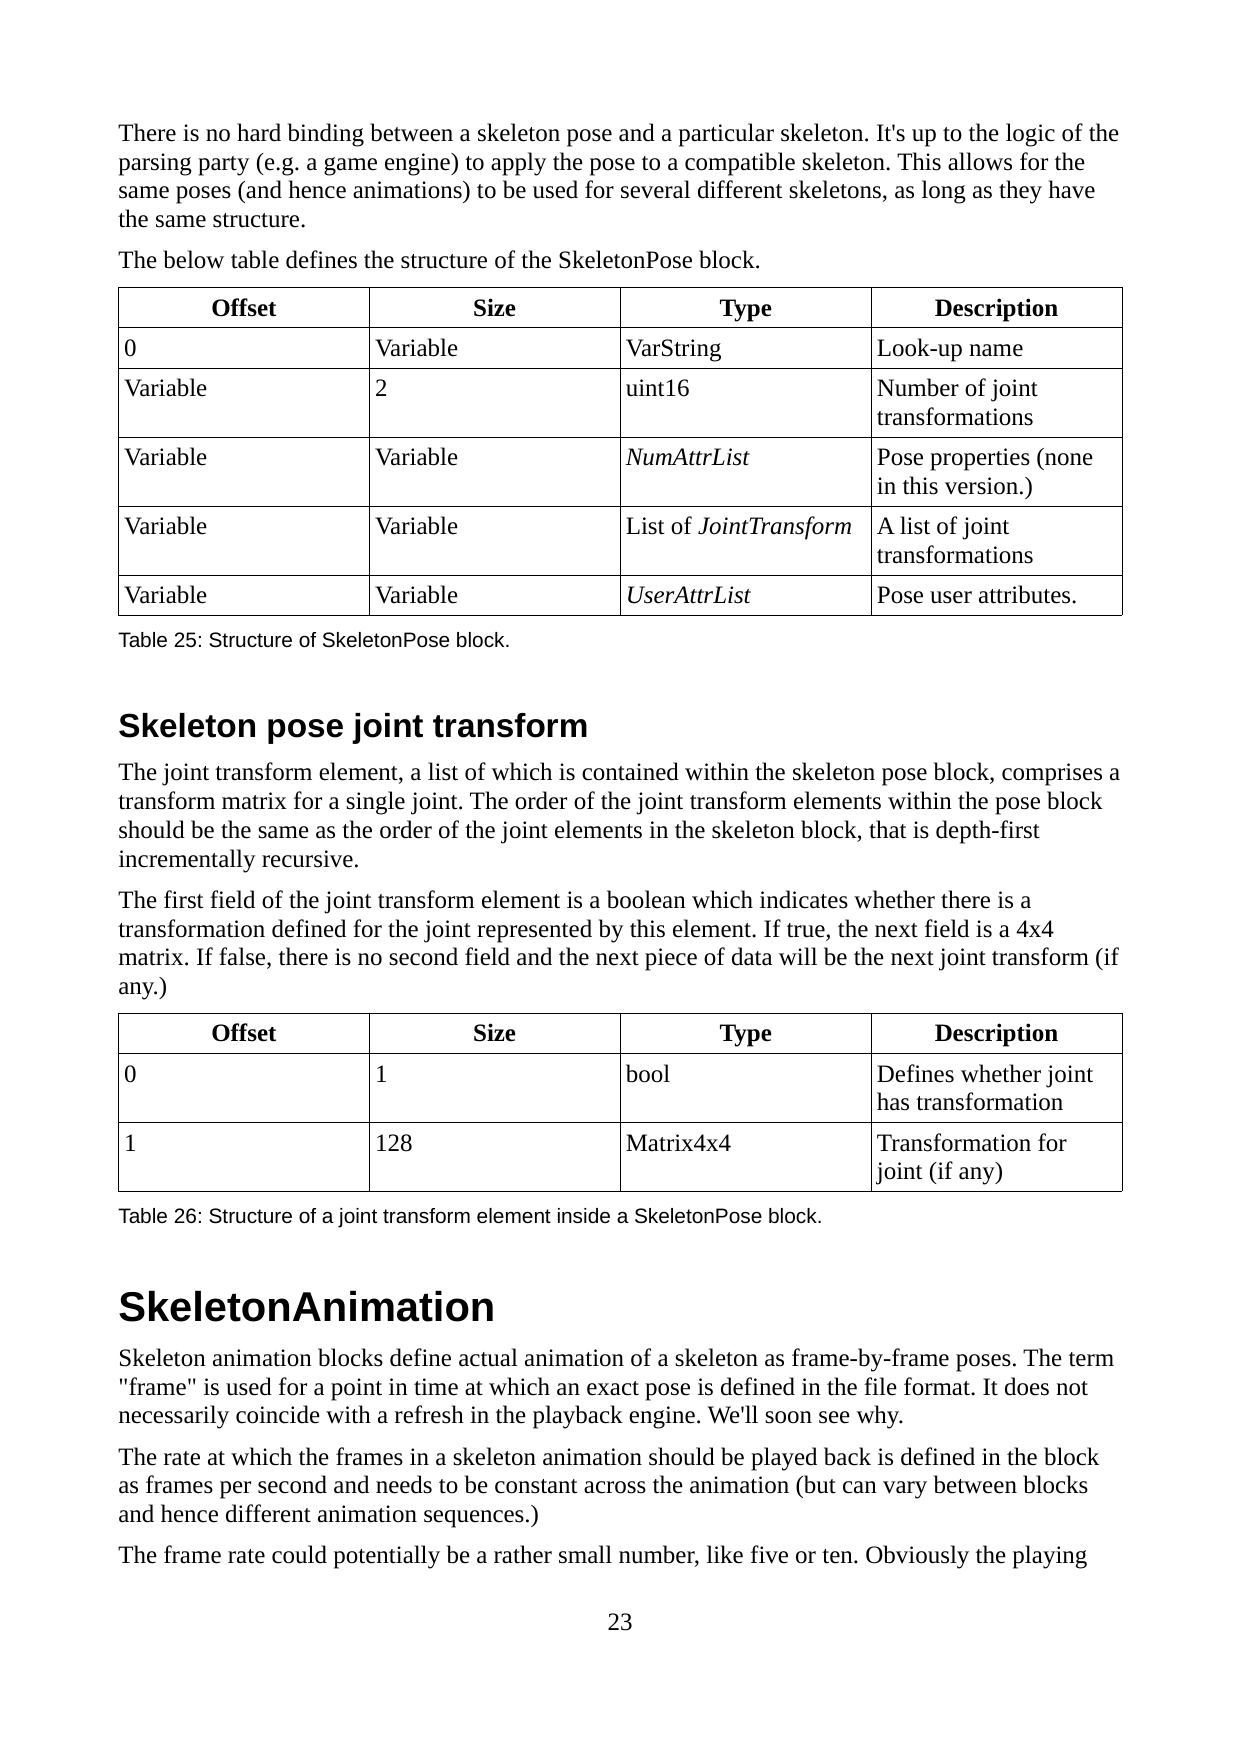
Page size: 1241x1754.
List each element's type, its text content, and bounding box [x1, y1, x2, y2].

table_cell Look-up name [872, 328, 1122, 367]
table_cell Pose properties (none in this version.) [872, 438, 1122, 506]
text Skeleton animation blocks define actual animation of a skeleton as frame-by-frame poses. The term "frame" is used for a point in time at which an exact pose is defined in the file format. It does not necessarily coincide with a refresh in the playback engine. We'll soon see why. [118, 1343, 1122, 1429]
text Table 25: Structure of SkeletonPose block. [118, 627, 1122, 651]
table_header Type [621, 288, 871, 327]
table_cell Transformation for joint (if any) [872, 1123, 1122, 1191]
table_header Offset [119, 288, 369, 327]
table_cell Variable [119, 507, 369, 575]
table_cell Matrix4x4 [621, 1123, 871, 1191]
text The joint transform element, a list of which is contained within the skeleton pose block, comprises a transform matrix for a single joint. The order of the joint transform elements within the pose block should be the same as the order of the joint elements in the skeleton block, that is depth-first incrementally recursive. [118, 757, 1122, 872]
text The rate at which the frames in a skeleton animation should be played back is defined in the block as frames per second and needs to be constant across the animation (but can vary between blocks and hence different animation sequences.) [118, 1442, 1122, 1528]
table_cell UserAttrList [621, 576, 871, 615]
table_header Type [621, 1014, 871, 1053]
text The below table defines the structure of the SkeletonPose block. [118, 246, 1122, 274]
table_cell VarString [621, 328, 871, 367]
table_cell Pose user attributes. [872, 576, 1122, 615]
table_cell Variable [370, 576, 620, 615]
table_cell A list of joint transformations [872, 507, 1122, 575]
table_cell Variable [119, 576, 369, 615]
table_cell 1 [370, 1054, 620, 1122]
table_cell 128 [370, 1123, 620, 1191]
table_header Description [872, 1014, 1122, 1053]
table_header Size [370, 1014, 620, 1053]
subtitle Skeleton pose joint transform [118, 707, 1122, 745]
subtitle SkeletonAnimation [118, 1282, 1122, 1330]
table_header Description [872, 288, 1122, 327]
table_cell Number of joint transformations [872, 369, 1122, 437]
table_header Offset [119, 1014, 369, 1053]
table_cell uint16 [621, 369, 871, 437]
table_cell Variable [119, 369, 369, 437]
table_cell bool [621, 1054, 871, 1122]
table_cell Variable [370, 507, 620, 575]
text There is no hard binding between a skeleton pose and a particular skeleton. It's up to the logic of the parsing party (e.g. a game engine) to apply the pose to a compatible skeleton. This allows for the same poses (and hence animations) to be used for several different skeletons, as long as they have the same structure. [118, 118, 1122, 233]
table_cell Variable [370, 328, 620, 367]
table_cell Variable [119, 438, 369, 506]
table_cell Variable [370, 438, 620, 506]
text Table 26: Structure of a joint transform element inside a SkeletonPose block. [118, 1203, 1122, 1227]
table_cell Defines whether joint has transformation [872, 1054, 1122, 1122]
table_header Size [370, 288, 620, 327]
text The frame rate could potentially be a rather small number, like five or ten. Obviously the playing [118, 1540, 1122, 1569]
table_cell 0 [119, 328, 369, 367]
table_cell 1 [119, 1123, 369, 1191]
table_cell List of JointTransform [621, 507, 871, 575]
table_cell 2 [370, 369, 620, 437]
text The first field of the joint transform element is a boolean which indicates whether there is a transformation defined for the joint represented by this element. If true, the next field is a 4x4 matrix. If false, there is no second field and the next piece of data will be the next joint transform (if any.) [118, 885, 1122, 1000]
table_cell NumAttrList [621, 438, 871, 506]
table_cell 0 [119, 1054, 369, 1122]
